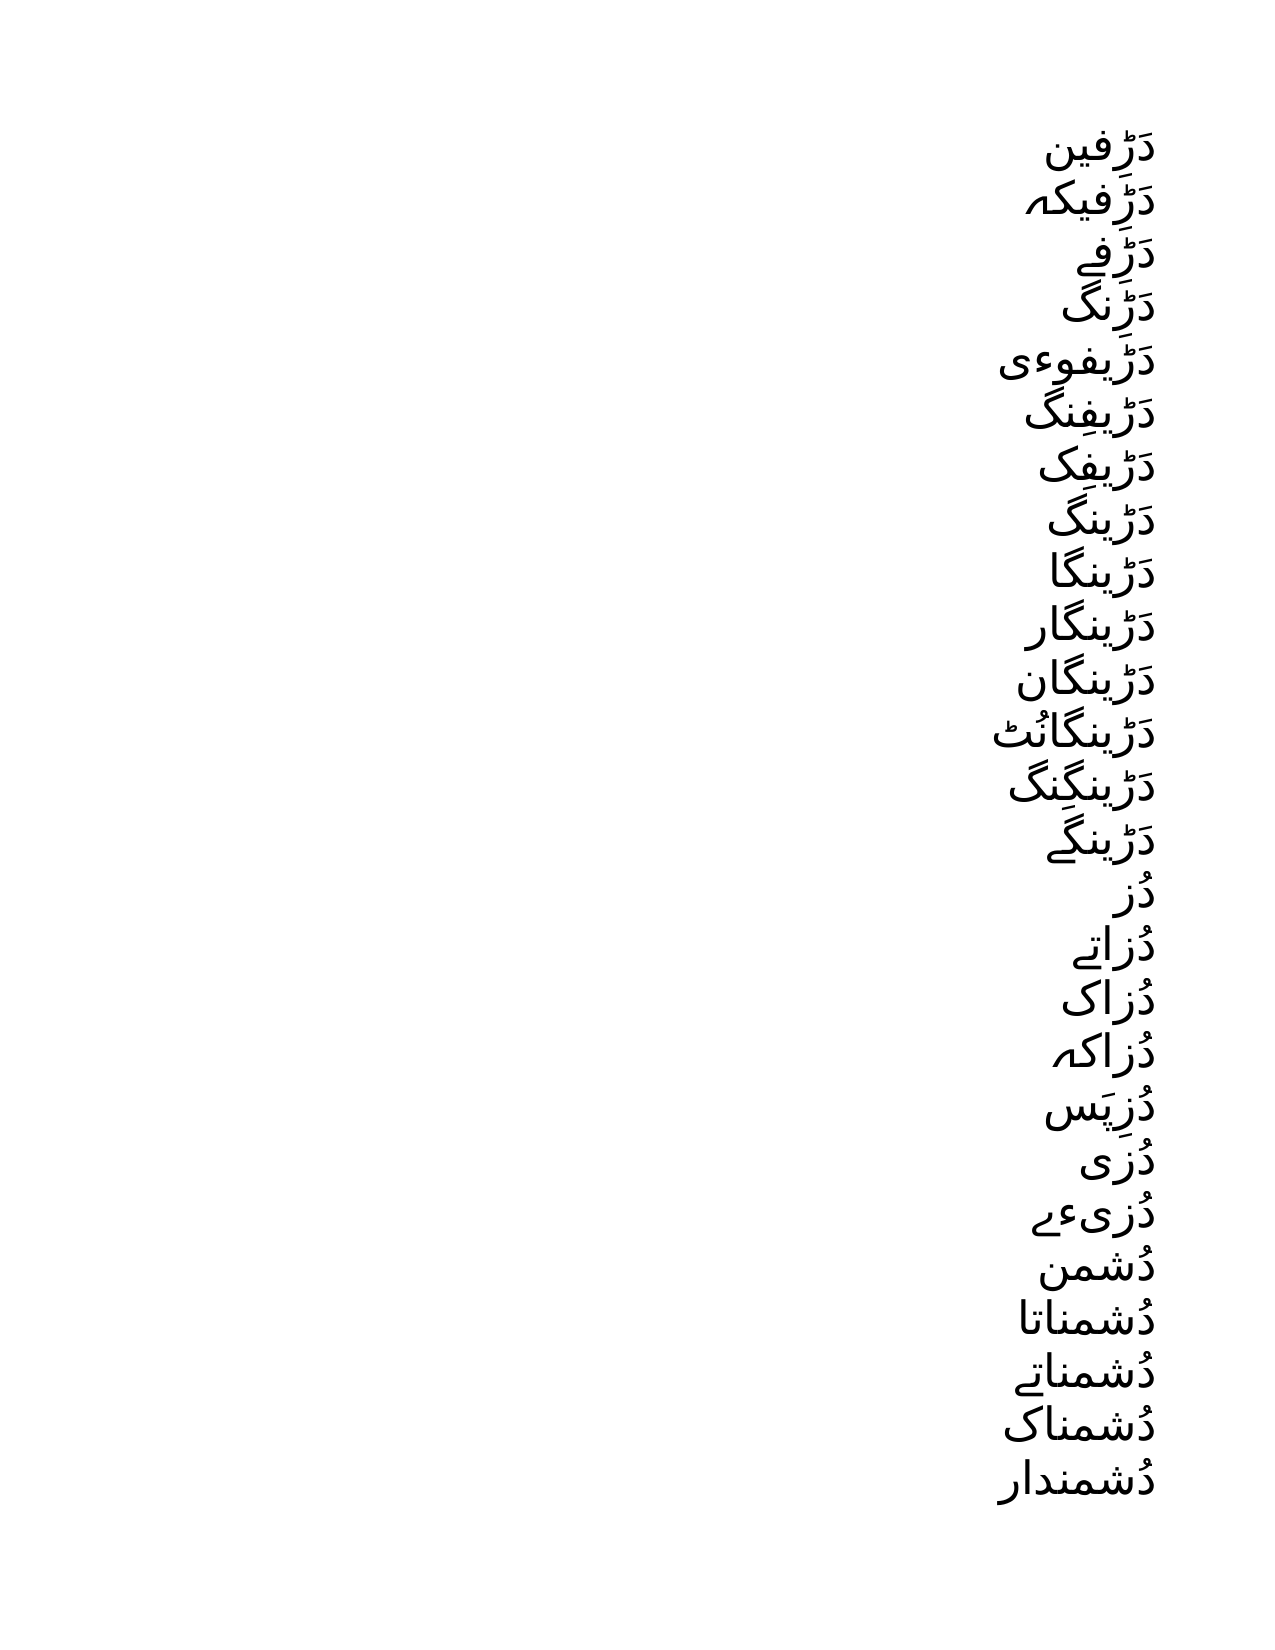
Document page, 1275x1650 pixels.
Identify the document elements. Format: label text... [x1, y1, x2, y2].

text دَڑیفِک [118, 438, 1157, 491]
text دُشمندار [118, 1451, 1157, 1505]
text دَڑینگانُٹ [118, 705, 1157, 758]
text دُشمناتا [118, 1291, 1157, 1345]
text دَڑینگار [118, 598, 1157, 651]
text دُشمن [118, 1238, 1157, 1291]
text دُزاک [118, 971, 1157, 1025]
text دُزی​ءے [118, 1185, 1157, 1238]
text دُزاتے [118, 918, 1157, 971]
text دَڑِفے [118, 225, 1157, 278]
text دُشمناک [118, 1398, 1157, 1451]
text دَڑینگا [118, 545, 1157, 598]
text دُز [118, 865, 1157, 918]
text دُشمناتے [118, 1345, 1157, 1398]
text دَڑِفین [118, 118, 1157, 171]
text دَڑِفیکہ [118, 171, 1157, 225]
text دَڑیفِنگ [118, 385, 1157, 438]
text دُزاکہ [118, 1025, 1157, 1078]
text دَڑینگے [118, 811, 1157, 865]
text دَڑینگِنگ [118, 758, 1157, 811]
text دَڑِنگ [118, 278, 1157, 331]
text دَڑینگ [118, 491, 1157, 545]
text دُزی [118, 1131, 1157, 1185]
text دَڑینگان [118, 651, 1157, 705]
text دَڑیفو​ءی [118, 331, 1157, 385]
text دُزِپَس [118, 1078, 1157, 1131]
